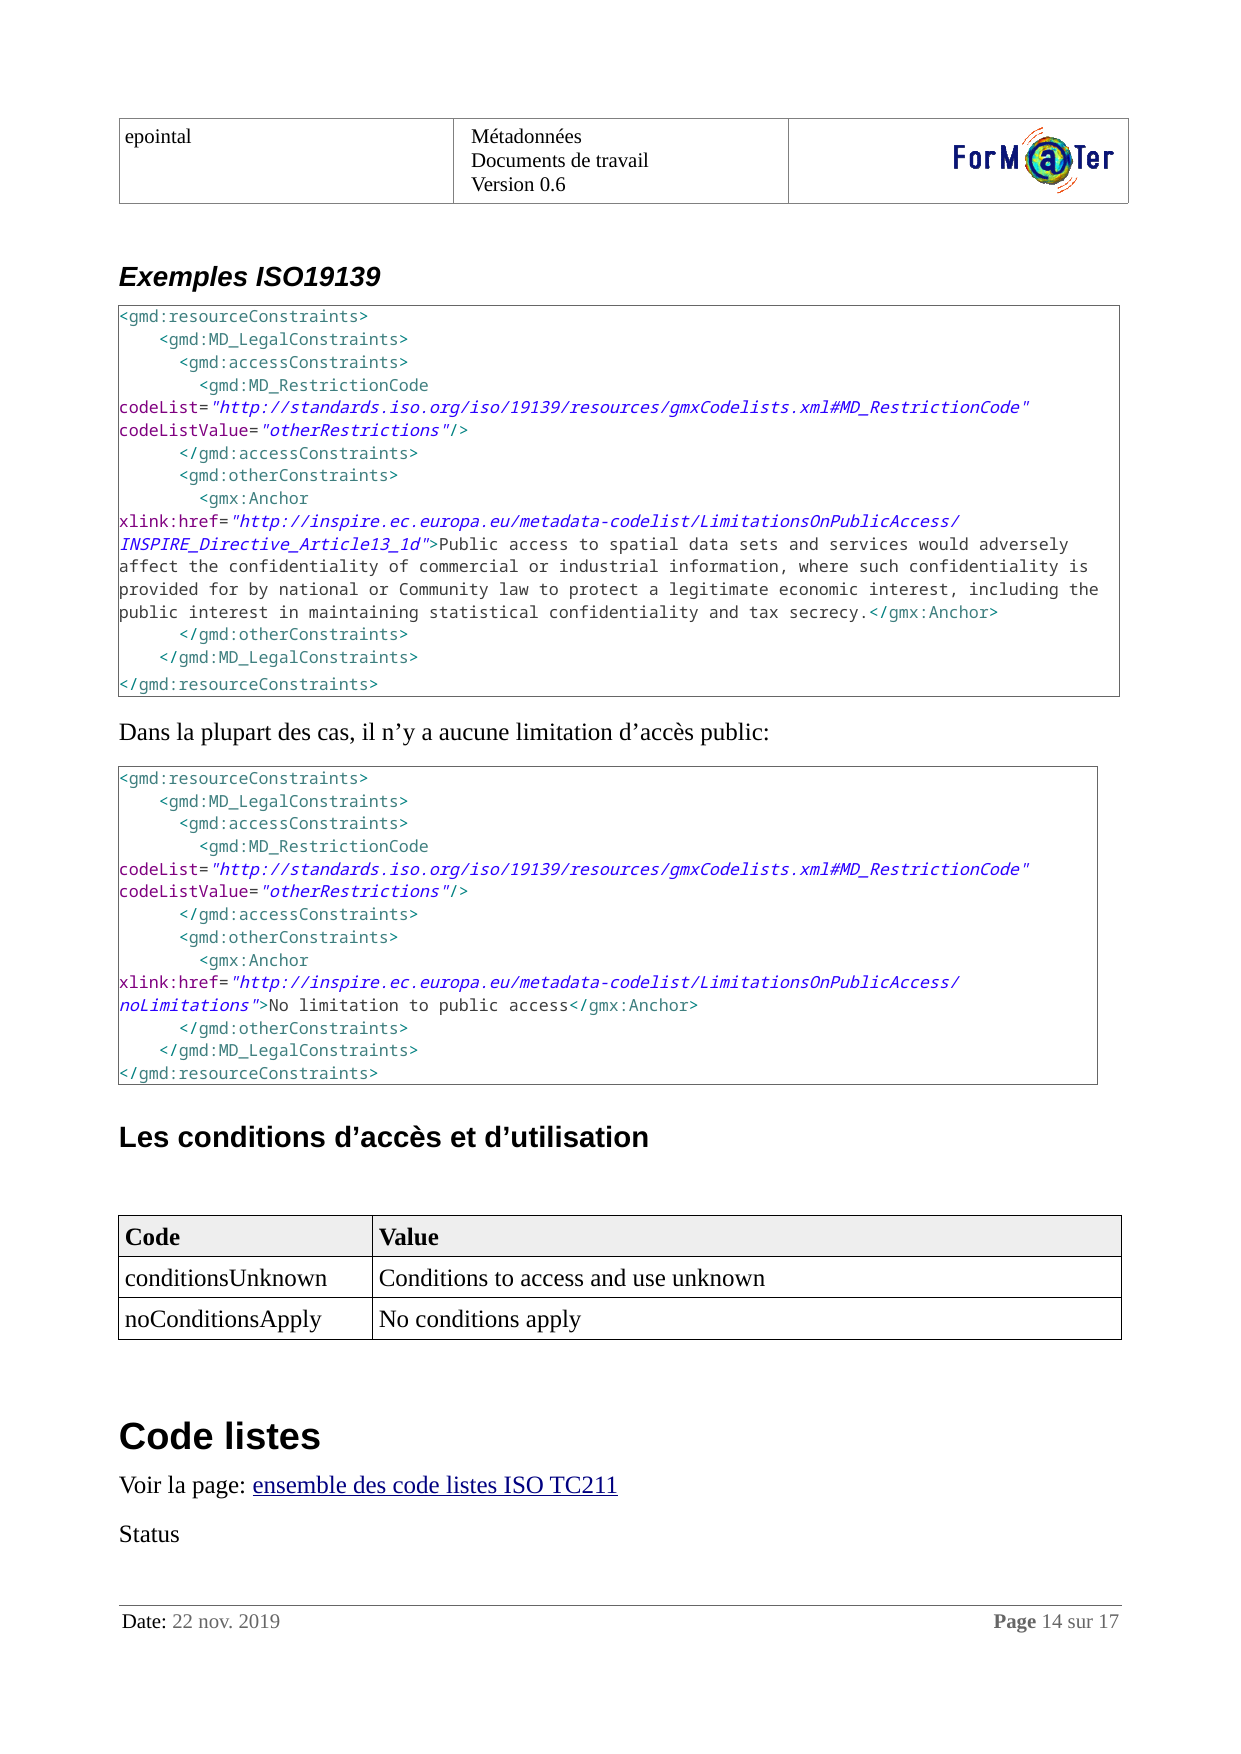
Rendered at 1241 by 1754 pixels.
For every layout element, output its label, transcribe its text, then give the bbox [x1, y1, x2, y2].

subtitle Les conditions d’accès et d’utilisation [119, 1119, 1122, 1153]
subtitle Exemples ISO19139 [119, 261, 1122, 293]
picture [944, 123, 1123, 197]
table_cell No conditions apply [373, 1298, 1121, 1338]
table_cell conditionsUnknown [119, 1257, 372, 1297]
text Dans la plupart des cas, il n’y a aucune limitation d’accès public: [119, 717, 1122, 746]
table_cell noConditionsApply [119, 1298, 372, 1338]
table_header Code [119, 1216, 372, 1256]
table_header Value [373, 1216, 1121, 1256]
text Status [119, 1519, 1122, 1548]
subtitle Code listes [119, 1414, 1122, 1457]
table_cell Conditions to access and use unknown [373, 1257, 1121, 1297]
text Voir la page: ensemble des code listes ISO TC211 [119, 1470, 1122, 1498]
